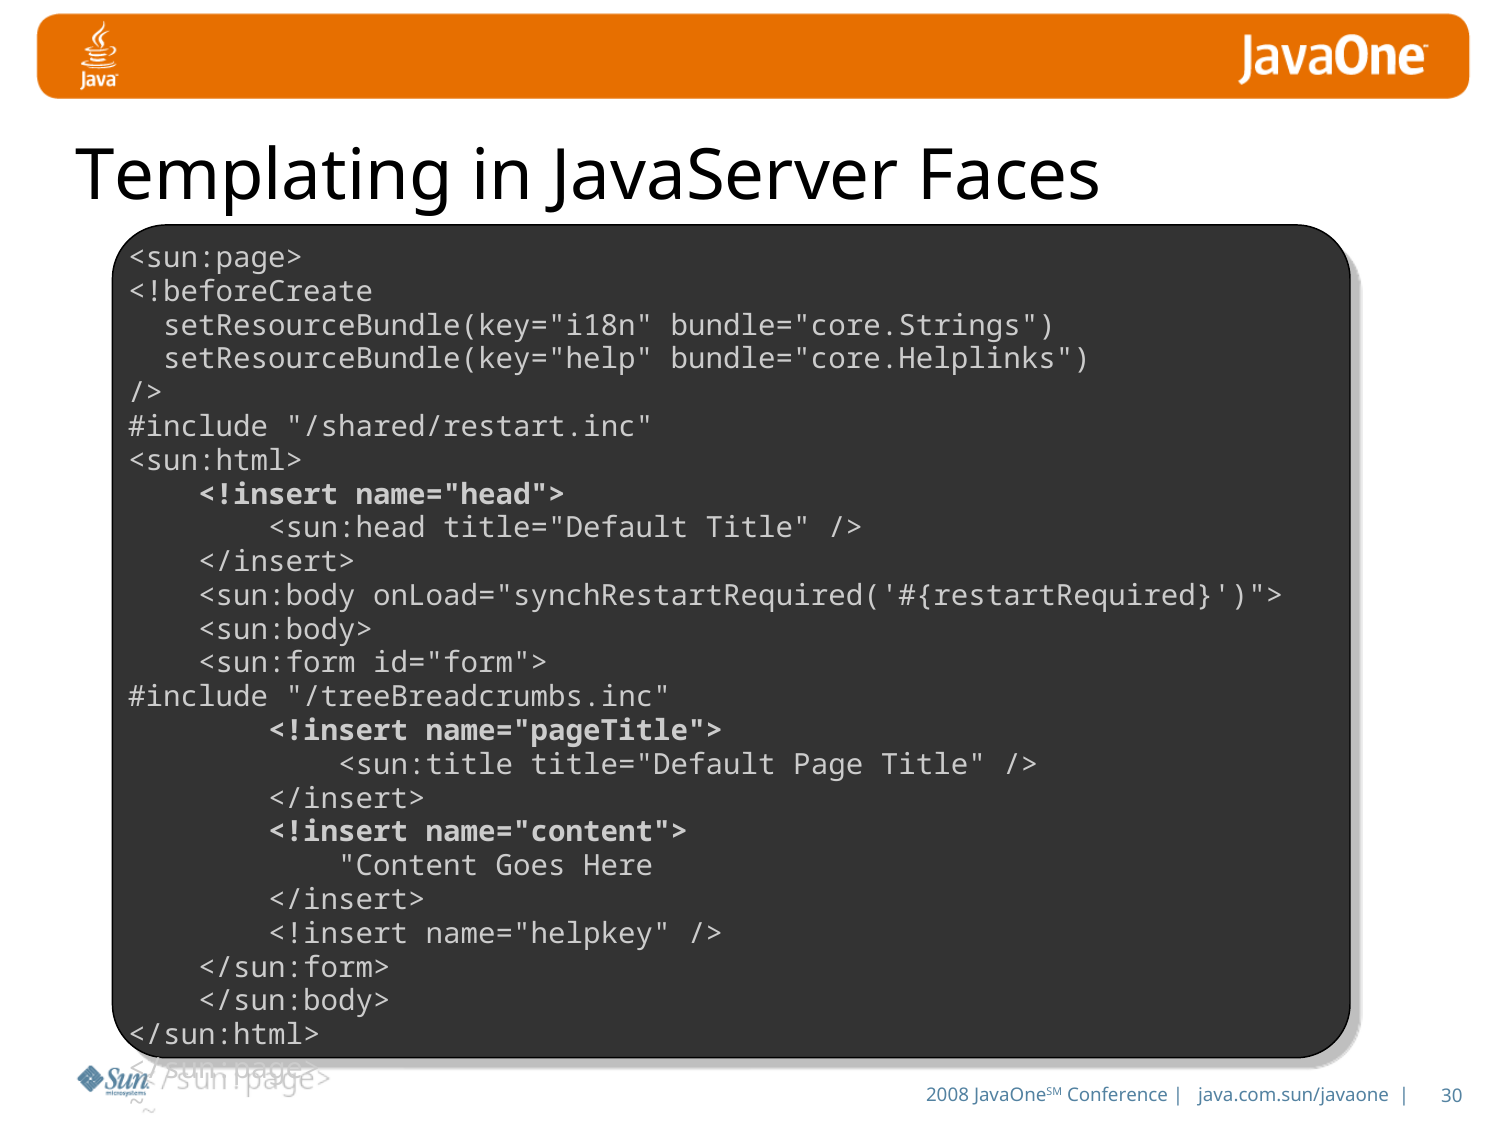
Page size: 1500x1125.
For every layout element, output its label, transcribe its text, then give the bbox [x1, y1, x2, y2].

title Templating in JavaServer Faces [75, 123, 1437, 227]
picture [0, 0, 1500, 1125]
text_box <sun:page> <!beforeCreate setResourceBundle(key="i18n" bundle="core.Strings") setResourceBundle(key="help" bundle="core.Helplinks") /> #include "/shared/restart.inc" <sun:html> <!insert name="head"> <sun:head title="Default Title" /> </insert> <sun:body onLoad="synchRestartRequired('#{restartRequired}')"> <sun:body> <sun:form id="form"> #include "/treeBreadcrumbs.inc" <!insert name="pageTitle"> <sun:title title="Default Page Title" /> </insert> <!insert name="content"> "Content Goes Here </insert> <!insert name="helpkey" /> </sun:form> </sun:body> </sun:html> </sun:page> ~ ~ “baseTemplate.xhtml” [112, 224, 1351, 1058]
